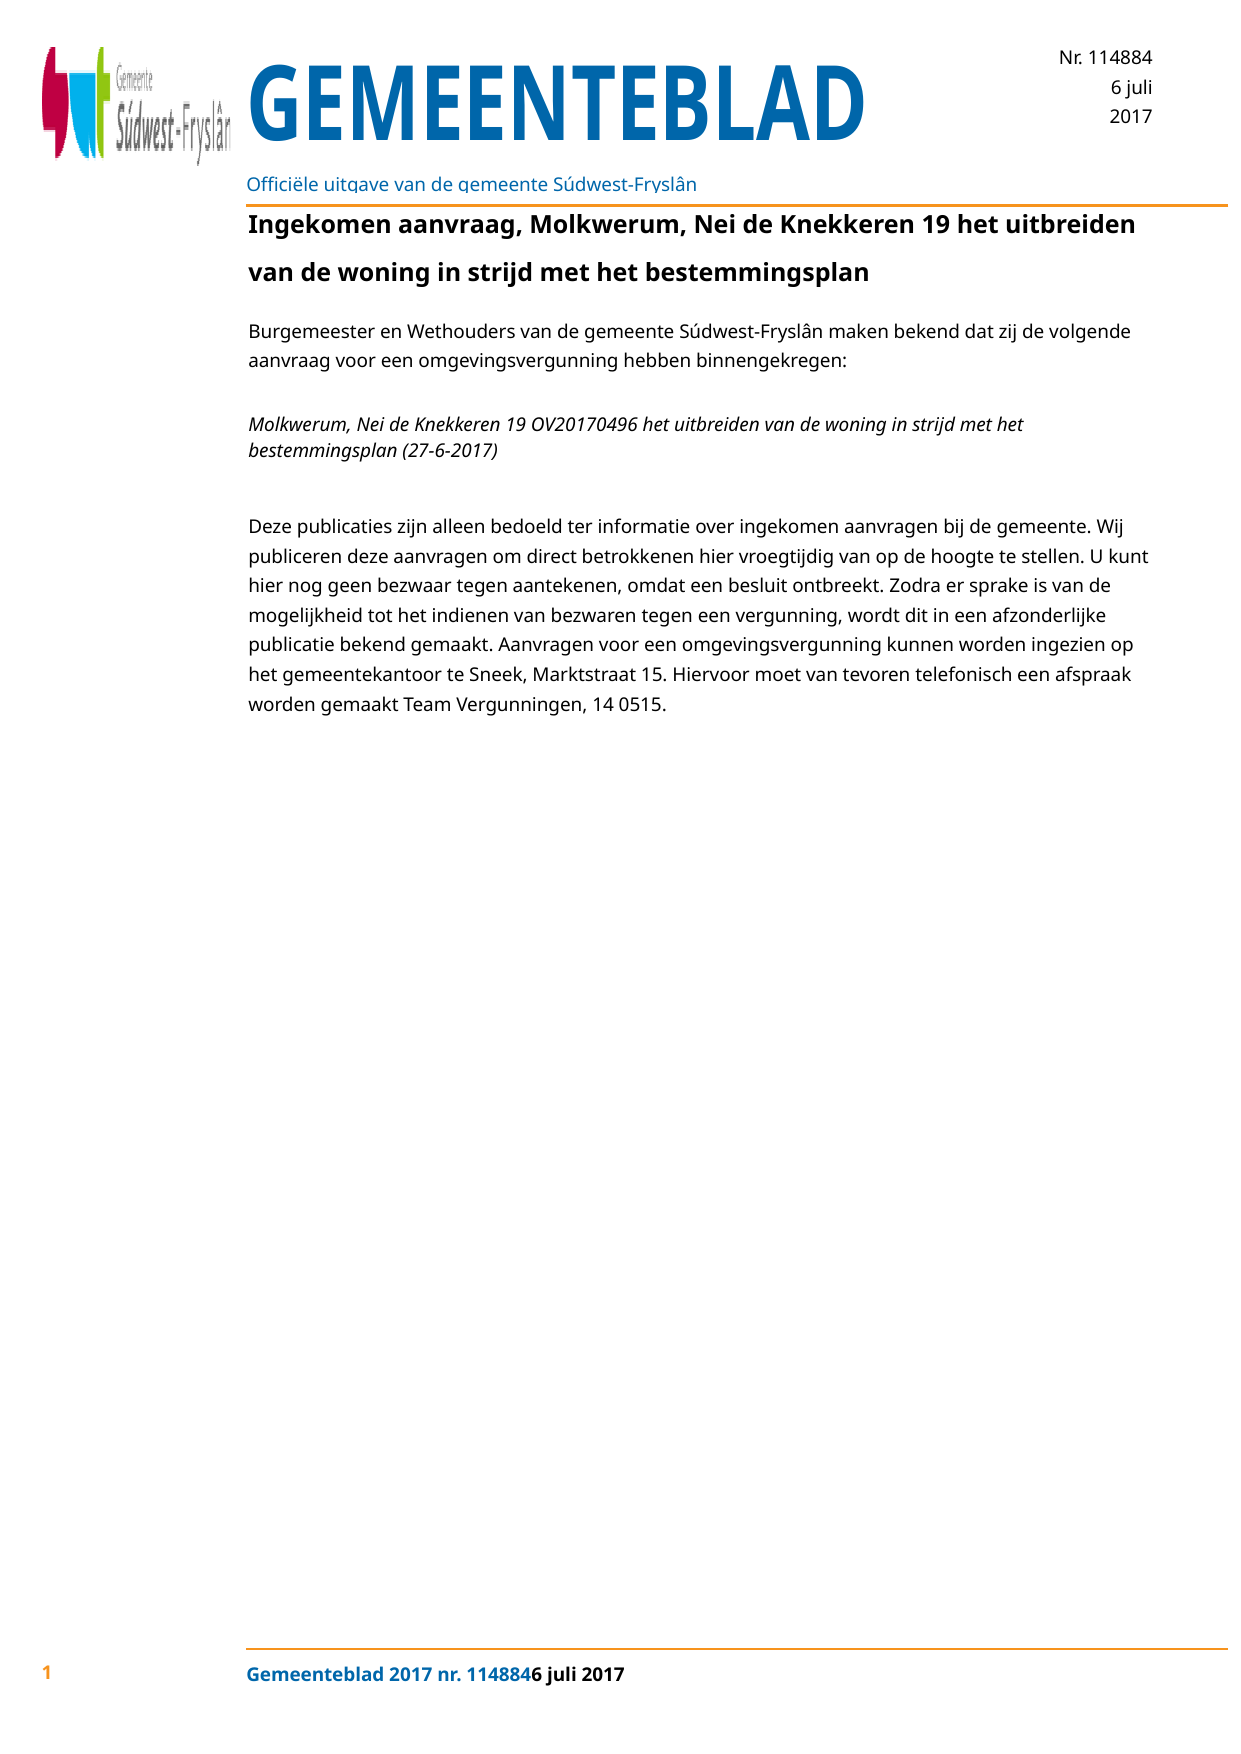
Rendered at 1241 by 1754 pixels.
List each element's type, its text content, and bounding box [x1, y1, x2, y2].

picture [41, 47, 231, 172]
text Burgemeester en Wethouders van de gemeente Súdwest-Fryslân maken bekend dat zij de volgende aanvraag voor een omgevingsvergunning hebben binnengekregen: [248, 318, 1152, 373]
text Deze publicaties zijn alleen bedoeld ter informatie over ingekomen aanvragen bij de gemeente. Wij publiceren deze aanvragen om direct betrokkenen hier vroegtijdig van op de hoogte te stellen. U kunt hier nog geen bezwaar tegen aantekenen, omdat een besluit ontbreekt. Zodra er sprake is van de mogelijkheid tot het indienen van bezwaren tegen een vergunning, wordt dit in een afzonderlijke publicatie bekend gemaakt. Aanvragen voor een omgevingsvergunning kunnen worden ingezien op het gemeentekantoor te Sneek, Marktstraat 15. Hiervoor moet van tevoren telefonisch een afspraak worden gemaakt Team Vergunningen, 14 0515. [248, 513, 1152, 717]
text Molkwerum, Nei de Knekkeren 19 OV20170496 het uitbreiden van de woning in strijd met het bestemmingsplan (27-6-2017) [248, 411, 1152, 463]
text Ingekomen aanvraag, Molkwerum, Nei de Knekkeren 19 het uitbreiden van de woning in strijd met het bestemmingsplan [248, 207, 1152, 288]
